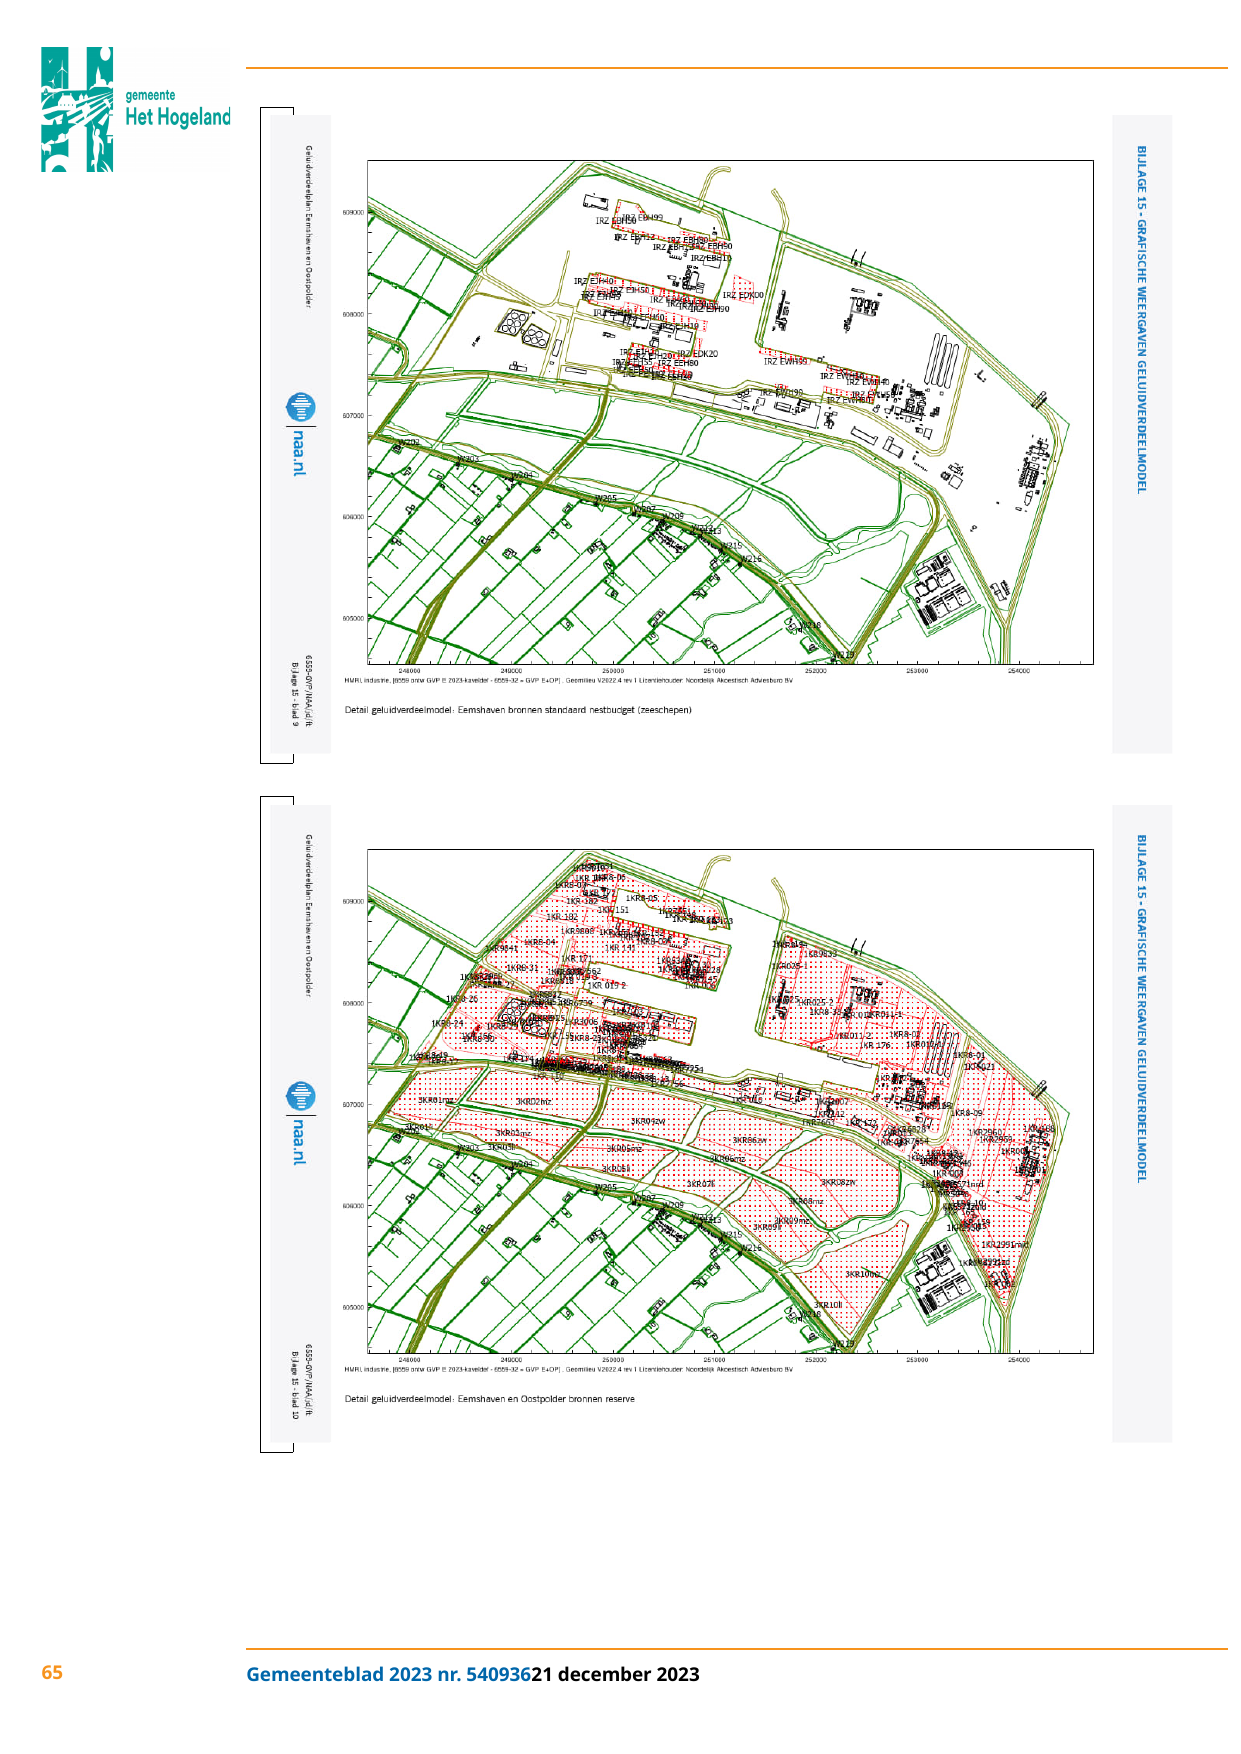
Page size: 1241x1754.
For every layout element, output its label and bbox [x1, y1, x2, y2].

picture [268, 115, 1173, 754]
picture [268, 805, 1173, 1443]
picture [41, 47, 231, 172]
